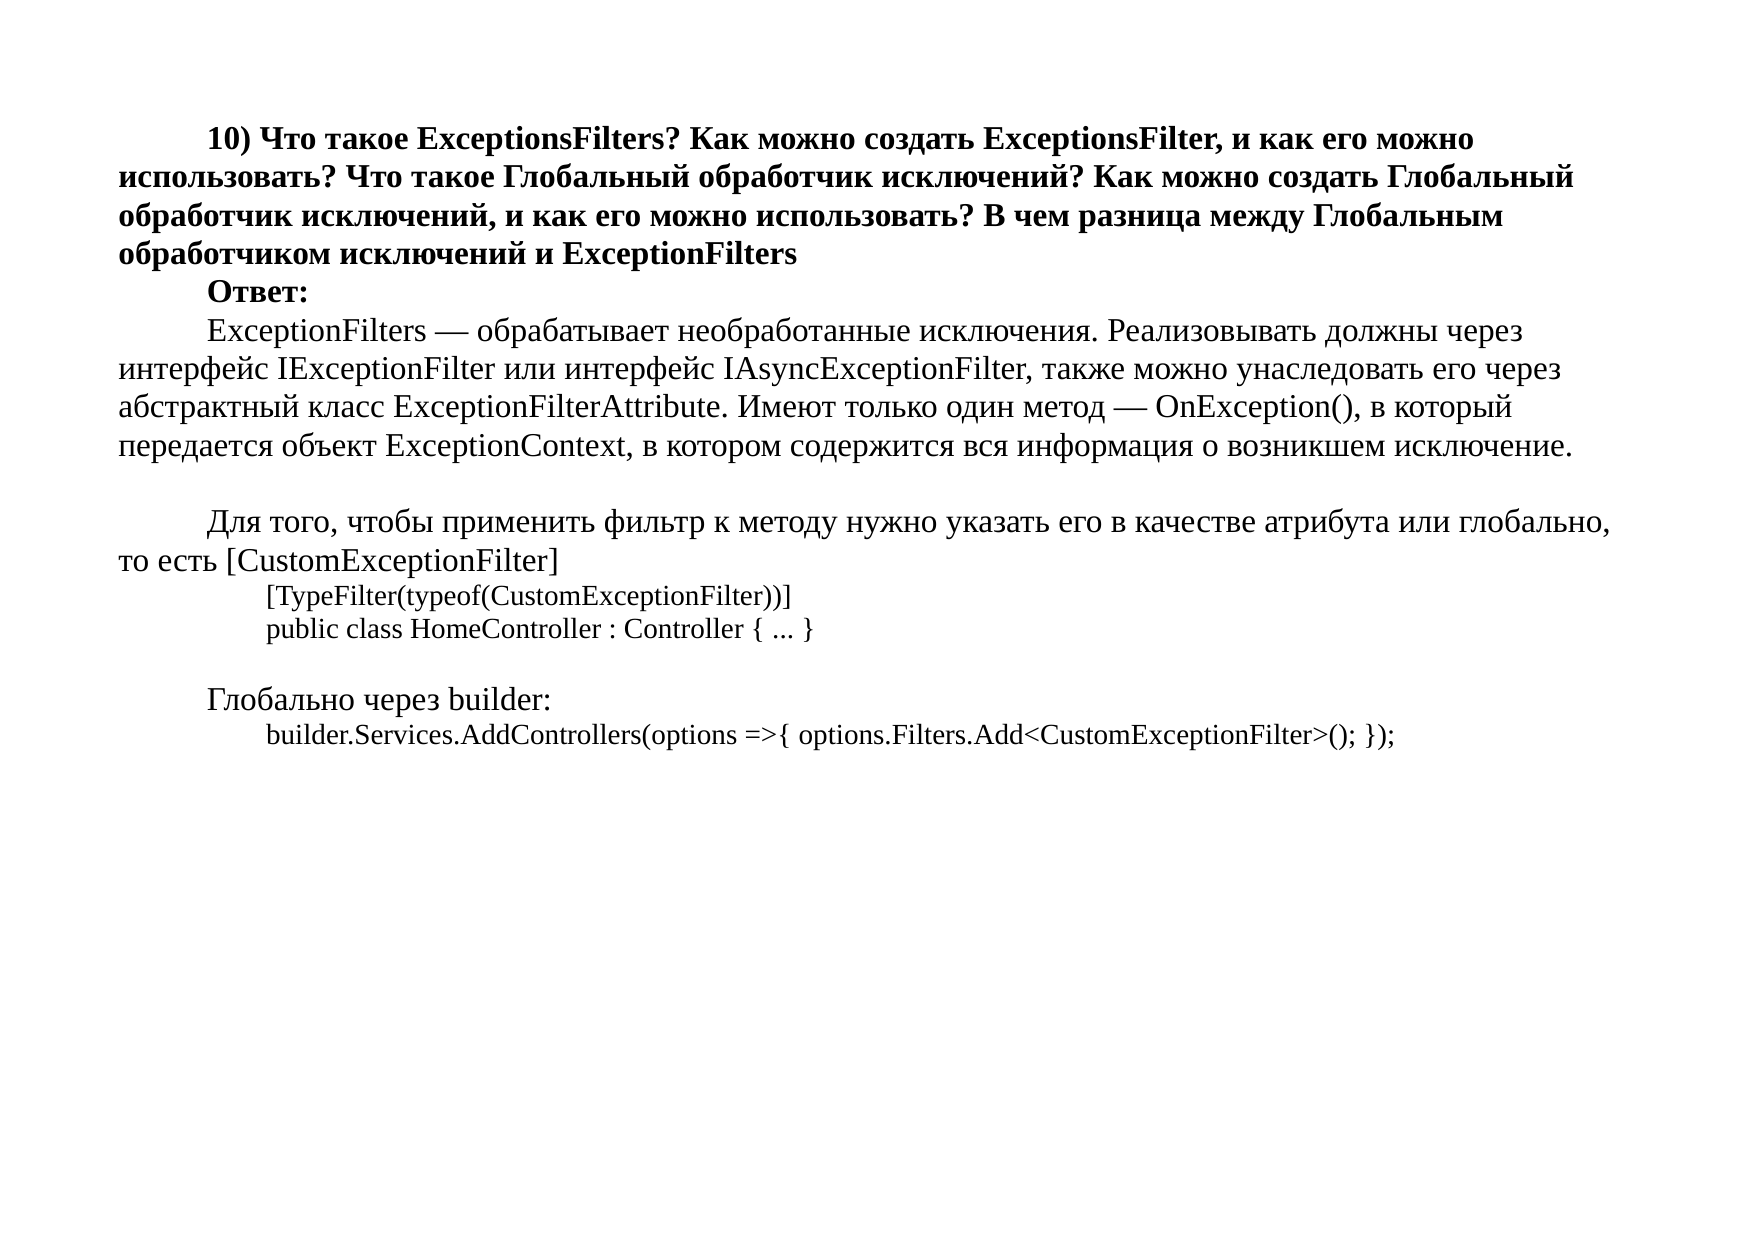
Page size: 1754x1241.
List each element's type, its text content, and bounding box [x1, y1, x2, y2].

text public class HomeController : Controller { ... } [118, 612, 1636, 645]
text ExceptionFilters — обрабатывает необработанные исключения. Реализовывать должны через интерфейс IExceptionFilter или интерфейс IAsyncExceptionFilter, также можно унаследовать его через абстрактный класс ExceptionFilterAttribute. Имеют только один метод — OnException(), в который передается объект ExceptionContext, в котором содержится вся информация о возникшем исключение. [118, 310, 1636, 463]
text Глобально через builder: [118, 679, 1636, 717]
text 10) Что такое ExceptionsFilters? Как можно создать ExceptionsFilter, и как его можно использовать? Что такое Глобальный обработчик исключений? Как можно создать Глобальный обработчик исключений, и как его можно использовать? В чем разница между Глобальным обработчиком исключений и ExceptionFilters [118, 118, 1636, 271]
text Ответ: [118, 271, 1636, 310]
text Для того, чтобы применить фильтр к методу нужно указать его в качестве атрибута или глобально, то есть [CustomExceptionFilter] [118, 501, 1636, 578]
text builder.Services.AddControllers(options =>{ options.Filters.Add<CustomExceptionFilter>(); }); [118, 717, 1636, 751]
text [TypeFilter(typeof(CustomExceptionFilter))] [118, 578, 1636, 612]
